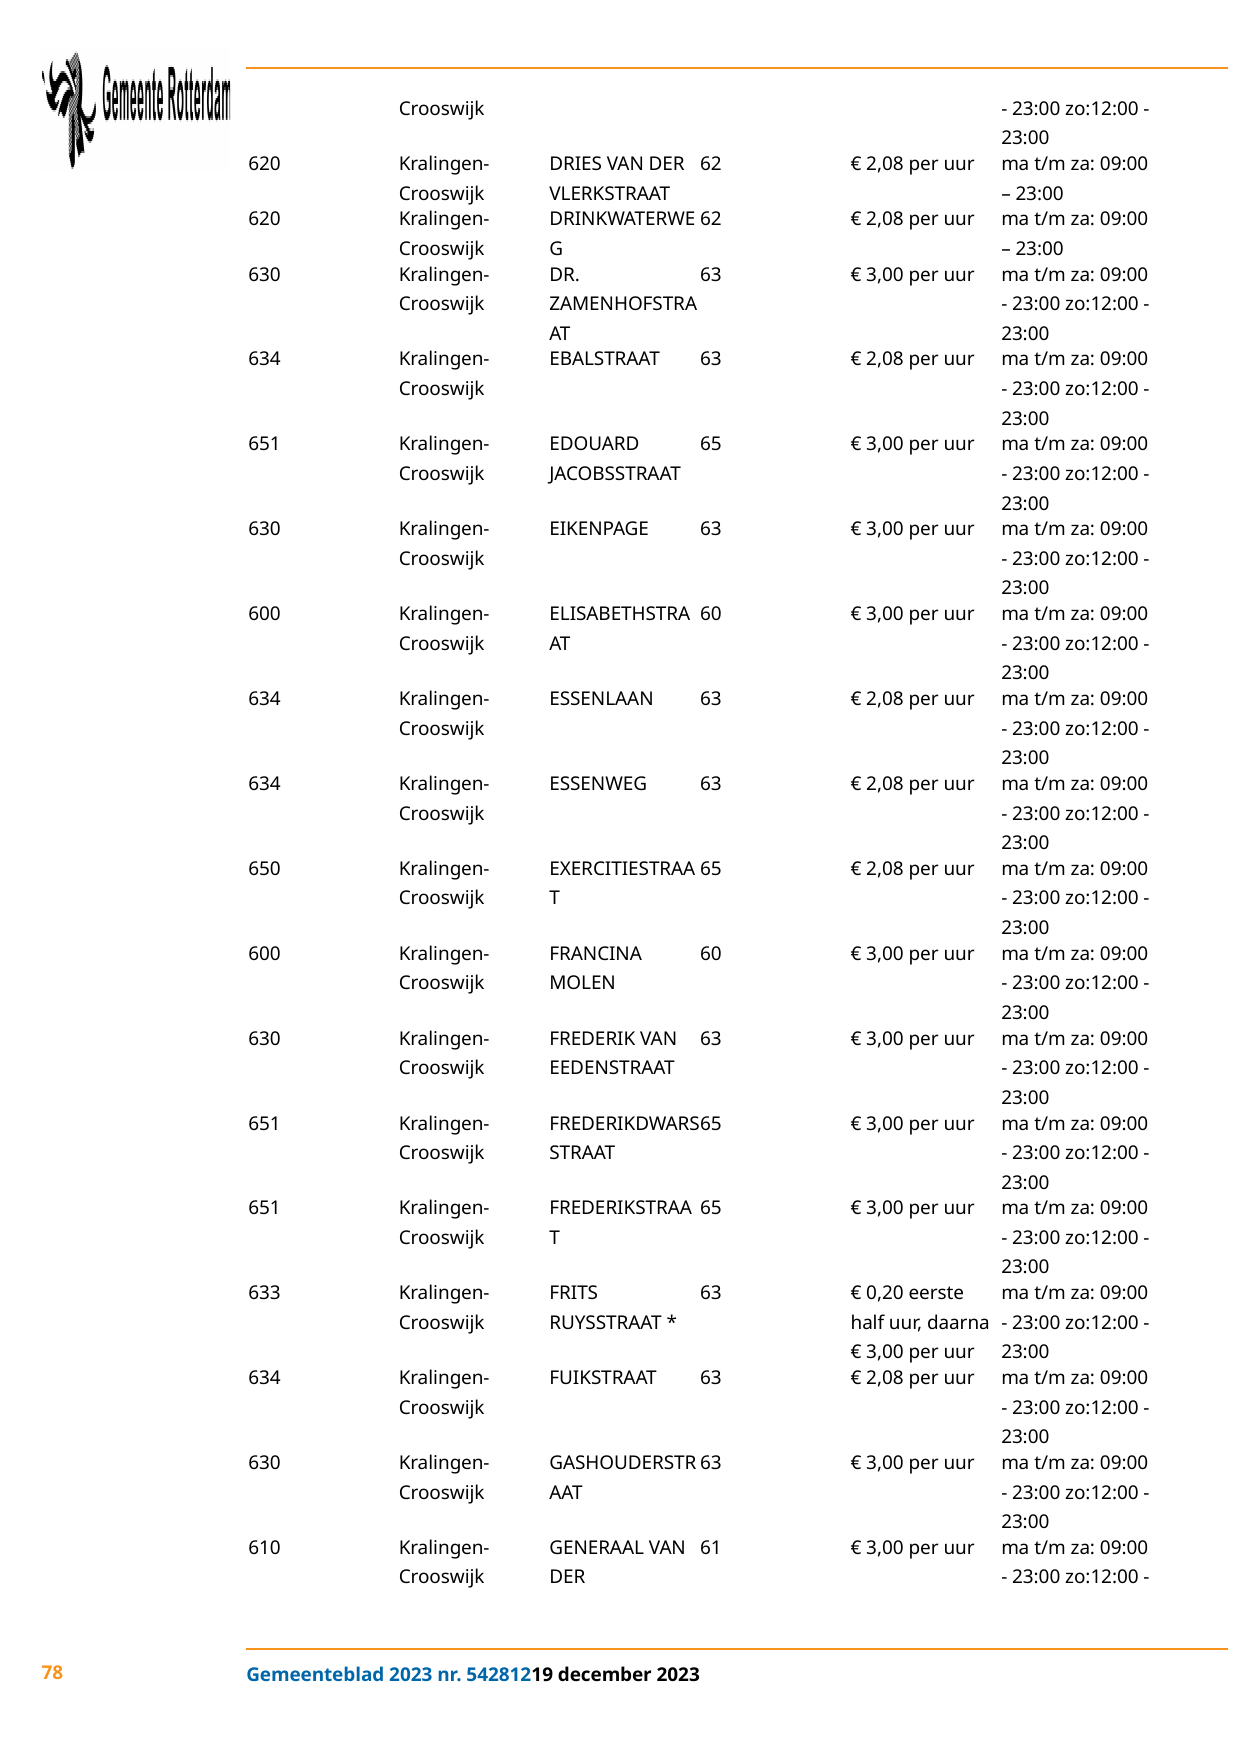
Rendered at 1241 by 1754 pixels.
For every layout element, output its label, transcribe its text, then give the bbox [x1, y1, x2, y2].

table_cell 63 [700, 685, 850, 770]
table_cell € 2,08 per uur [850, 205, 1001, 261]
table_cell EDOUARD JACOBSSTRAAT [549, 431, 700, 515]
table_cell ma t/m za: 09:00 - 23:00 zo:12:00 - 23:00 [1001, 1280, 1152, 1364]
table_cell Kralingen-Crooswijk [399, 855, 549, 940]
table_cell 620 [248, 205, 398, 261]
table_cell 630 [248, 261, 398, 346]
table_cell Kralingen-Crooswijk [399, 205, 549, 261]
table_cell DRIES VAN DER VLERKSTRAAT [549, 150, 700, 205]
table_cell € 3,00 per uur [850, 1534, 1001, 1589]
table_cell 634 [248, 770, 398, 855]
table_cell 63 [700, 770, 850, 855]
table_cell ma t/m za: 09:00 - 23:00 zo:12:00 - 23:00 [1001, 685, 1152, 770]
table_cell 62 [700, 150, 850, 205]
table_cell Kralingen-Crooswijk [399, 1280, 549, 1364]
table_cell € 2,08 per uur [850, 1364, 1001, 1449]
table_cell FRITS RUYSSTRAAT * [549, 1280, 700, 1364]
table_cell 62 [700, 205, 850, 261]
table_cell Kralingen-Crooswijk [399, 1364, 549, 1449]
table_cell 63 [700, 515, 850, 600]
table_cell Kralingen-Crooswijk [399, 261, 549, 346]
table_cell 61 [700, 1534, 850, 1589]
table_cell € 3,00 per uur [850, 1195, 1001, 1279]
table_cell 65 [700, 431, 850, 515]
table_cell Kralingen-Crooswijk [399, 1449, 549, 1534]
table_cell ma t/m za: 09:00 - 23:00 zo:12:00 - 23:00 [1001, 1025, 1152, 1110]
table_cell 634 [248, 346, 398, 431]
table_cell ESSENWEG [549, 770, 700, 855]
table_cell € 3,00 per uur [850, 431, 1001, 515]
table_cell Kralingen-Crooswijk [399, 431, 549, 515]
table_cell Kralingen-Crooswijk [399, 685, 549, 770]
table_cell 610 [248, 1534, 398, 1589]
table_cell ma t/m za: 09:00 – 23:00 [1001, 150, 1152, 205]
table_cell ma t/m za: 09:00 - 23:00 zo:12:00 - 23:00 [1001, 515, 1152, 600]
table_cell € 3,00 per uur [850, 600, 1001, 685]
table_cell 630 [248, 515, 398, 600]
table_cell ma t/m za: 09:00 - 23:00 zo:12:00 - 23:00 [1001, 1449, 1152, 1534]
table_cell € 2,08 per uur [850, 150, 1001, 205]
table_cell - 23:00 zo:12:00 - 23:00 [1001, 95, 1152, 150]
table_cell ma t/m za: 09:00 - 23:00 zo:12:00 - 23:00 [1001, 1110, 1152, 1194]
table_cell GASHOUDERSTRAAT [549, 1449, 700, 1534]
table_cell Kralingen-Crooswijk [399, 600, 549, 685]
table_cell € 2,08 per uur [850, 346, 1001, 431]
picture [41, 47, 231, 172]
table_cell Kralingen-Crooswijk [399, 770, 549, 855]
table_cell ma t/m za: 09:00 - 23:00 zo:12:00 - 23:00 [1001, 431, 1152, 515]
table_cell ma t/m za: 09:00 - 23:00 zo:12:00 - 23:00 [1001, 770, 1152, 855]
table_cell Kralingen-Crooswijk [399, 940, 549, 1025]
table_cell € 3,00 per uur [850, 1025, 1001, 1110]
table_cell ma t/m za: 09:00 - 23:00 zo:12:00 - 23:00 [1001, 346, 1152, 431]
table_cell 600 [248, 940, 398, 1025]
table_cell FRANCINA MOLEN [549, 940, 700, 1025]
table_cell Kralingen-Crooswijk [399, 1534, 549, 1589]
table_cell GENERAAL VAN DER [549, 1534, 700, 1589]
table_cell 651 [248, 431, 398, 515]
table_cell FREDERIK VAN EEDENSTRAAT [549, 1025, 700, 1110]
table_cell 63 [700, 1364, 850, 1449]
table_cell EBALSTRAAT [549, 346, 700, 431]
table_cell [850, 95, 1001, 150]
table_cell Crooswijk [399, 95, 549, 150]
table_cell DR. ZAMENHOFSTRAAT [549, 261, 700, 346]
table_cell FREDERIKDWARSSTRAAT [549, 1110, 700, 1194]
table_cell EIKENPAGE [549, 515, 700, 600]
table_cell EXERCITIESTRAAT [549, 855, 700, 940]
table_cell DRINKWATERWEG [549, 205, 700, 261]
table_cell € 0,20 eerste half uur, daarna € 3,00 per uur [850, 1280, 1001, 1364]
table_cell ma t/m za: 09:00 - 23:00 zo:12:00 - 23:00 [1001, 1364, 1152, 1449]
table_cell 651 [248, 1195, 398, 1279]
table_cell [700, 95, 850, 150]
table_cell € 2,08 per uur [850, 685, 1001, 770]
table_cell 630 [248, 1449, 398, 1534]
table_cell € 2,08 per uur [850, 855, 1001, 940]
table_cell 630 [248, 1025, 398, 1110]
table_cell 63 [700, 261, 850, 346]
table_cell 63 [700, 1025, 850, 1110]
table_cell ma t/m za: 09:00 - 23:00 zo:12:00 [1001, 1534, 1152, 1589]
table_cell 65 [700, 1110, 850, 1194]
table_cell € 3,00 per uur [850, 1110, 1001, 1194]
table_cell ma t/m za: 09:00 – 23:00 [1001, 205, 1152, 261]
table_cell 620 [248, 150, 398, 205]
table_cell 65 [700, 855, 850, 940]
table_cell 65 [700, 1195, 850, 1279]
table_cell ma t/m za: 09:00 - 23:00 zo:12:00 - 23:00 [1001, 855, 1152, 940]
table_cell 63 [700, 346, 850, 431]
table_cell 634 [248, 1364, 398, 1449]
table_cell ma t/m za: 09:00 - 23:00 zo:12:00 - 23:00 [1001, 261, 1152, 346]
table_cell 633 [248, 1280, 398, 1364]
table_cell FREDERIKSTRAAT [549, 1195, 700, 1279]
table_cell 60 [700, 940, 850, 1025]
table_cell € 3,00 per uur [850, 940, 1001, 1025]
table_cell 651 [248, 1110, 398, 1194]
table_cell FUIKSTRAAT [549, 1364, 700, 1449]
table_cell € 3,00 per uur [850, 515, 1001, 600]
table_cell Kralingen-Crooswijk [399, 346, 549, 431]
table_cell ma t/m za: 09:00 - 23:00 zo:12:00 - 23:00 [1001, 1195, 1152, 1279]
table_cell Kralingen-Crooswijk [399, 1025, 549, 1110]
table_cell € 3,00 per uur [850, 261, 1001, 346]
table_cell Kralingen-Crooswijk [399, 1110, 549, 1194]
table_cell 63 [700, 1449, 850, 1534]
table_cell 63 [700, 1280, 850, 1364]
table_cell 634 [248, 685, 398, 770]
table_cell ma t/m za: 09:00 - 23:00 zo:12:00 - 23:00 [1001, 600, 1152, 685]
table_cell 600 [248, 600, 398, 685]
table_cell Kralingen-Crooswijk [399, 1195, 549, 1279]
table_cell Kralingen-Crooswijk [399, 515, 549, 600]
table_cell [248, 95, 398, 150]
table_cell ma t/m za: 09:00 - 23:00 zo:12:00 - 23:00 [1001, 940, 1152, 1025]
table_cell € 3,00 per uur [850, 1449, 1001, 1534]
table_cell Kralingen-Crooswijk [399, 150, 549, 205]
table_cell ESSENLAAN [549, 685, 700, 770]
table_cell 650 [248, 855, 398, 940]
table_cell 60 [700, 600, 850, 685]
table_cell € 2,08 per uur [850, 770, 1001, 855]
table_cell [549, 95, 700, 150]
table_cell ELISABETHSTRAAT [549, 600, 700, 685]
